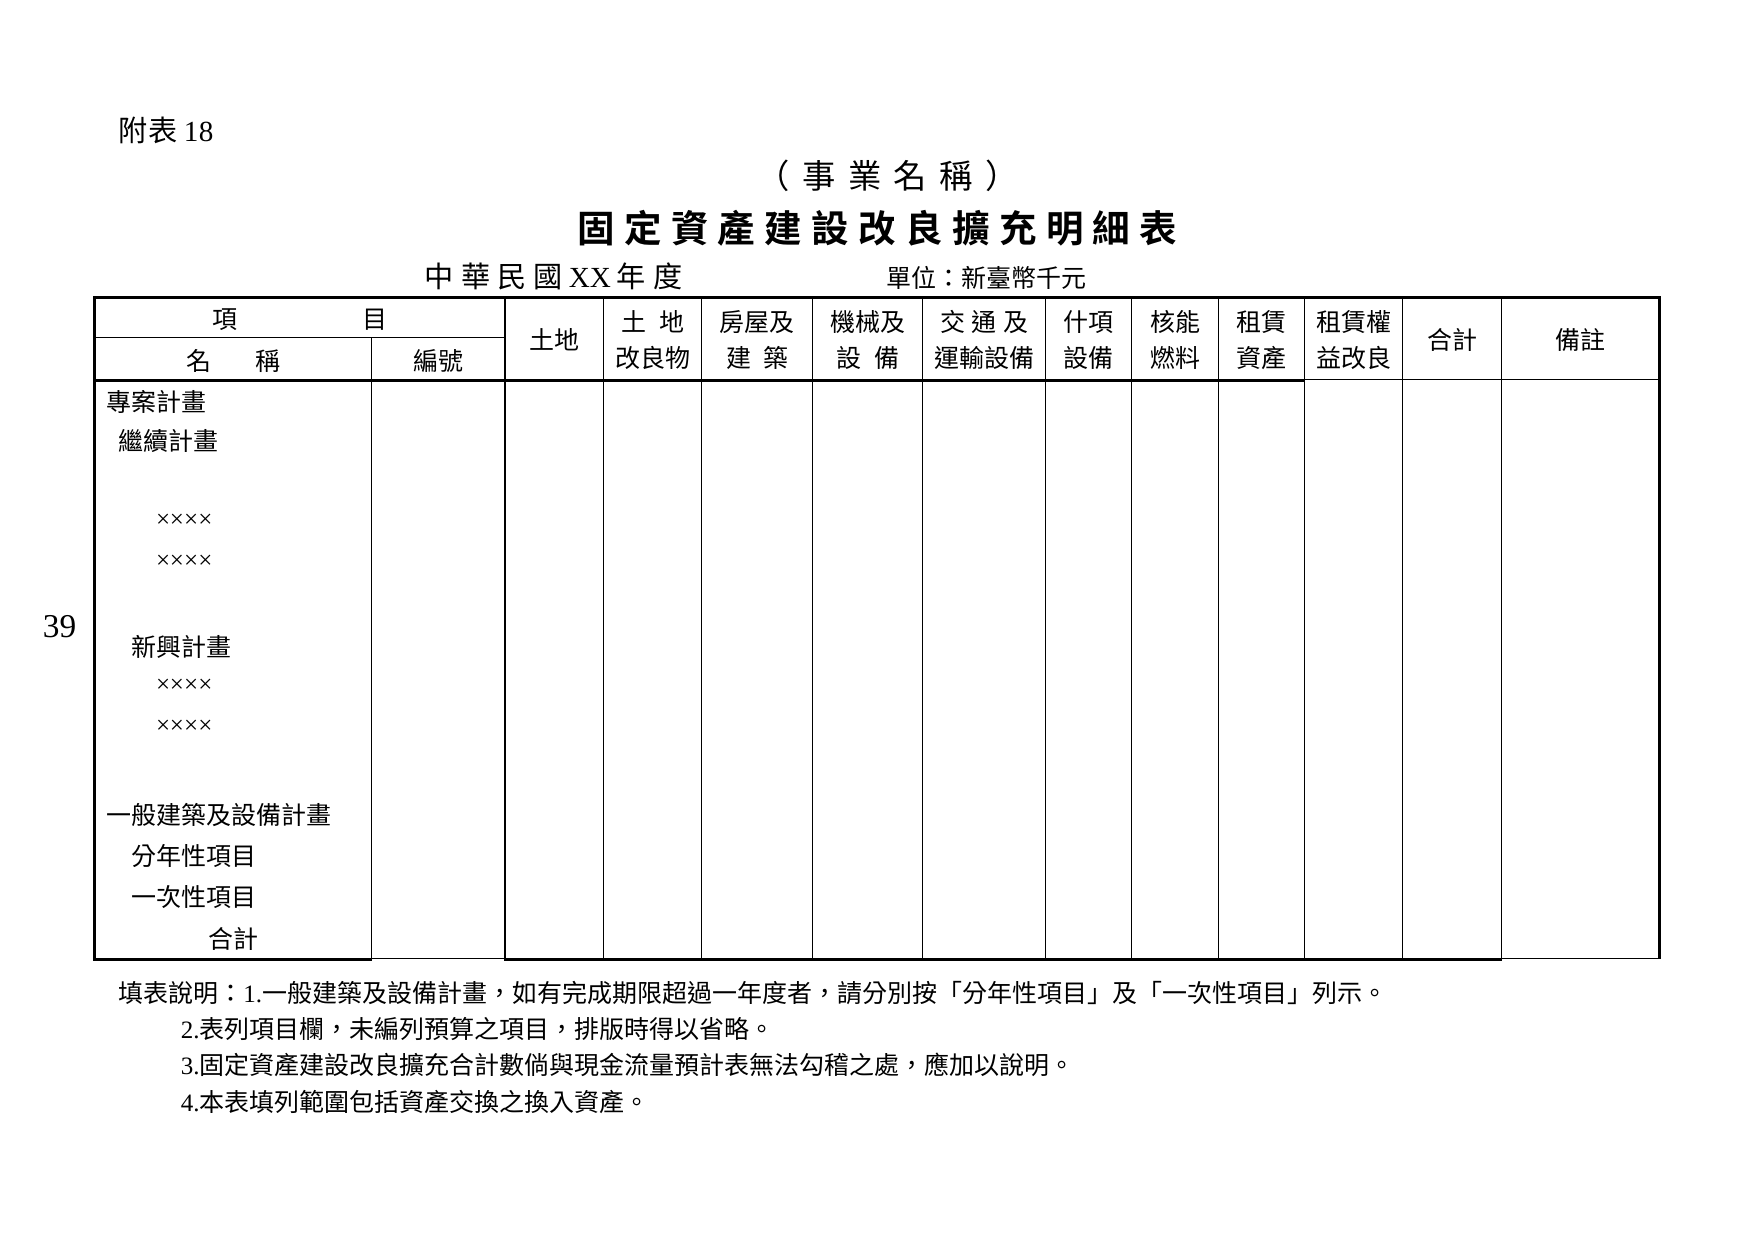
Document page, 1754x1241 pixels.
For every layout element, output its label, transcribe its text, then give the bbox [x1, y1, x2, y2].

table_cell [702, 751, 812, 792]
table_cell [1305, 544, 1402, 585]
text 3.固定資產建設改良擴充合計數倘與現金流量預計表無法勾稽之處，應加以說明。 [118, 1046, 1636, 1082]
table_cell [1305, 792, 1402, 833]
table_header 租賃權益改良 [1305, 299, 1402, 379]
table_cell [923, 751, 1045, 792]
table_header 房屋及建 築 [702, 299, 812, 379]
table_cell ×××× [96, 668, 371, 709]
table_cell [702, 461, 812, 503]
table_cell [923, 420, 1045, 461]
table_header 機械及設 備 [813, 299, 922, 379]
table_cell [1132, 792, 1218, 833]
table_cell [813, 461, 922, 503]
table_cell [1502, 503, 1658, 958]
table_cell [1132, 751, 1218, 792]
table_cell [1403, 380, 1501, 420]
table_cell [923, 710, 1045, 751]
table_cell [96, 585, 371, 627]
table_cell [604, 916, 701, 958]
table_cell [506, 751, 603, 792]
table_cell [923, 875, 1045, 916]
table_cell ×××× [96, 544, 371, 585]
table_cell [813, 710, 922, 751]
table_cell [1403, 875, 1501, 916]
table_cell [1305, 420, 1402, 461]
table_cell [923, 627, 1045, 668]
table_cell [702, 503, 812, 544]
table_cell [702, 710, 812, 751]
table_cell [1046, 503, 1131, 544]
table_cell [604, 668, 701, 709]
table_cell [1305, 751, 1402, 792]
table_cell [1046, 585, 1131, 627]
table_cell [813, 668, 922, 709]
table_header 租賃資產 [1219, 299, 1304, 379]
table_header 合計 [1403, 299, 1501, 379]
table_cell 新興計畫 [96, 627, 371, 668]
table_cell [1403, 916, 1501, 958]
table_cell [604, 834, 701, 875]
table_cell [1132, 834, 1218, 875]
table_cell [1403, 834, 1501, 875]
table_cell [1403, 420, 1501, 461]
table_cell [1403, 544, 1501, 585]
table_cell [813, 503, 922, 544]
table_cell [1046, 420, 1131, 461]
table_cell [702, 668, 812, 709]
table_cell [1305, 380, 1402, 420]
table_cell [1305, 834, 1402, 875]
table_cell [1219, 585, 1304, 627]
table_cell [506, 668, 603, 709]
table_cell ×××× [96, 710, 371, 751]
table_cell [604, 710, 701, 751]
table_cell [506, 710, 603, 751]
table_cell [923, 792, 1045, 833]
table_cell [1132, 461, 1218, 503]
table_cell [702, 420, 812, 461]
table_cell [1403, 503, 1501, 544]
table_cell [1046, 916, 1131, 958]
table_cell [1219, 751, 1304, 792]
table_cell [1046, 461, 1131, 503]
table_cell [1219, 420, 1304, 461]
table_cell [506, 461, 603, 503]
table_cell [702, 875, 812, 916]
table_cell [1219, 875, 1304, 916]
table_cell [604, 382, 701, 420]
table_cell [813, 420, 922, 461]
table_cell [604, 544, 701, 585]
table_cell [1132, 710, 1218, 751]
table_cell [506, 503, 603, 544]
table_cell 專案計畫 [96, 382, 371, 420]
table_cell [702, 916, 812, 958]
table_cell [506, 875, 603, 916]
table_cell [923, 382, 1045, 420]
table_cell [813, 834, 922, 875]
table_cell [813, 627, 922, 668]
table_cell [1046, 710, 1131, 751]
table_cell [604, 627, 701, 668]
table_cell [813, 382, 922, 420]
table_header 土地 [506, 299, 603, 379]
table_cell [604, 875, 701, 916]
table_cell [923, 585, 1045, 627]
table_cell [923, 544, 1045, 585]
table_cell [813, 585, 922, 627]
table_header 交 通 及 運輸設備 [923, 299, 1045, 379]
table_cell [1305, 668, 1402, 709]
table_cell [604, 585, 701, 627]
table_cell [923, 461, 1045, 503]
table_cell [604, 751, 701, 792]
text 附表18 [118, 118, 1636, 147]
table_cell [702, 627, 812, 668]
table_cell [506, 792, 603, 833]
table_cell [813, 916, 922, 958]
table_header 核能燃料 [1132, 299, 1218, 379]
table_cell [1132, 585, 1218, 627]
table_cell [506, 834, 603, 875]
table_cell [702, 585, 812, 627]
table_cell [1046, 751, 1131, 792]
text 2.表列項目欄，未編列預算之項目，排版時得以省略。 [118, 1009, 1636, 1046]
table_cell [1132, 382, 1218, 420]
table_cell [1403, 751, 1501, 792]
table_cell [1132, 916, 1218, 958]
table_cell [923, 916, 1045, 958]
table_cell 一般建築及設備計畫 [96, 792, 371, 833]
table_cell [96, 751, 371, 792]
table_cell [1403, 627, 1501, 668]
table_cell [923, 668, 1045, 709]
table_header 備註 [1502, 299, 1658, 379]
table_cell [1305, 916, 1402, 958]
table_cell [1132, 875, 1218, 916]
table_cell [813, 544, 922, 585]
table_cell [1132, 544, 1218, 585]
table_cell [1046, 544, 1131, 585]
table_header 項 目 [96, 299, 504, 337]
table_cell [1219, 916, 1304, 958]
table_cell [1403, 710, 1501, 751]
table_cell [1132, 627, 1218, 668]
table_cell 分年性項目 [96, 834, 371, 875]
text （事業名稱） [118, 147, 1636, 199]
table_cell [1219, 382, 1304, 420]
table_cell [1132, 503, 1218, 544]
table_cell [1403, 792, 1501, 833]
table_cell 名 稱 [96, 338, 371, 379]
table_cell [923, 503, 1045, 544]
table_cell [506, 420, 603, 461]
text 4.本表填列範圍包括資產交換之換入資產。 [118, 1082, 1636, 1118]
table_cell [506, 585, 603, 627]
table_cell [604, 461, 701, 503]
table_cell [1305, 503, 1402, 544]
table_cell [1219, 834, 1304, 875]
table_cell [604, 420, 701, 461]
table_header 土 地 改良物 [604, 299, 701, 379]
table_cell [1403, 585, 1501, 627]
table_cell 合計 [96, 916, 371, 958]
table_cell [1403, 461, 1501, 503]
table_cell [1502, 461, 1658, 503]
table_cell [1305, 875, 1402, 916]
table_cell ×××× [96, 503, 371, 544]
table_cell [702, 792, 812, 833]
table_cell [1132, 668, 1218, 709]
table_cell [702, 544, 812, 585]
table_cell [1046, 382, 1131, 420]
text 中 華 民 國XX年 度 單位：新臺幣千元 [118, 254, 1636, 296]
table_header 什項設備 [1046, 299, 1131, 379]
table_cell [1219, 710, 1304, 751]
table_cell [923, 834, 1045, 875]
table_cell [1219, 544, 1304, 585]
table_cell [702, 382, 812, 420]
table_cell [96, 461, 371, 503]
table_cell 一次性項目 [96, 875, 371, 916]
table_cell [1046, 668, 1131, 709]
table_cell [1046, 627, 1131, 668]
table_cell [604, 792, 701, 833]
table_cell [1046, 792, 1131, 833]
table_cell 繼續計畫 [96, 420, 371, 461]
table_cell [372, 382, 504, 958]
table_cell [1132, 420, 1218, 461]
table_cell [1219, 792, 1304, 833]
table_cell [1219, 461, 1304, 503]
table_cell [813, 875, 922, 916]
table_cell [1219, 627, 1304, 668]
table_cell [604, 503, 701, 544]
table_cell [1502, 420, 1658, 461]
table_cell [813, 792, 922, 833]
table_cell [1502, 380, 1658, 420]
table_cell [702, 834, 812, 875]
table_cell [1305, 710, 1402, 751]
table_cell [506, 382, 603, 420]
table_cell [1403, 668, 1501, 709]
table_cell [506, 627, 603, 668]
table_cell [1219, 503, 1304, 544]
table_cell [1305, 585, 1402, 627]
table_cell [1305, 461, 1402, 503]
table_cell [1305, 627, 1402, 668]
table_cell [1219, 668, 1304, 709]
table_cell [813, 751, 922, 792]
table_cell [1046, 875, 1131, 916]
table_cell [506, 544, 603, 585]
table_cell [1046, 834, 1131, 875]
table_cell 編號 [372, 338, 504, 379]
text 填表說明：1.一般建築及設備計畫，如有完成期限超過一年度者，請分別按「分年性項目」及「一次性項目」列示。 [118, 973, 1636, 1009]
table_cell [506, 916, 603, 958]
text 固 定 資 產 建 設 改 良 擴 充 明 細 表 [118, 199, 1636, 254]
